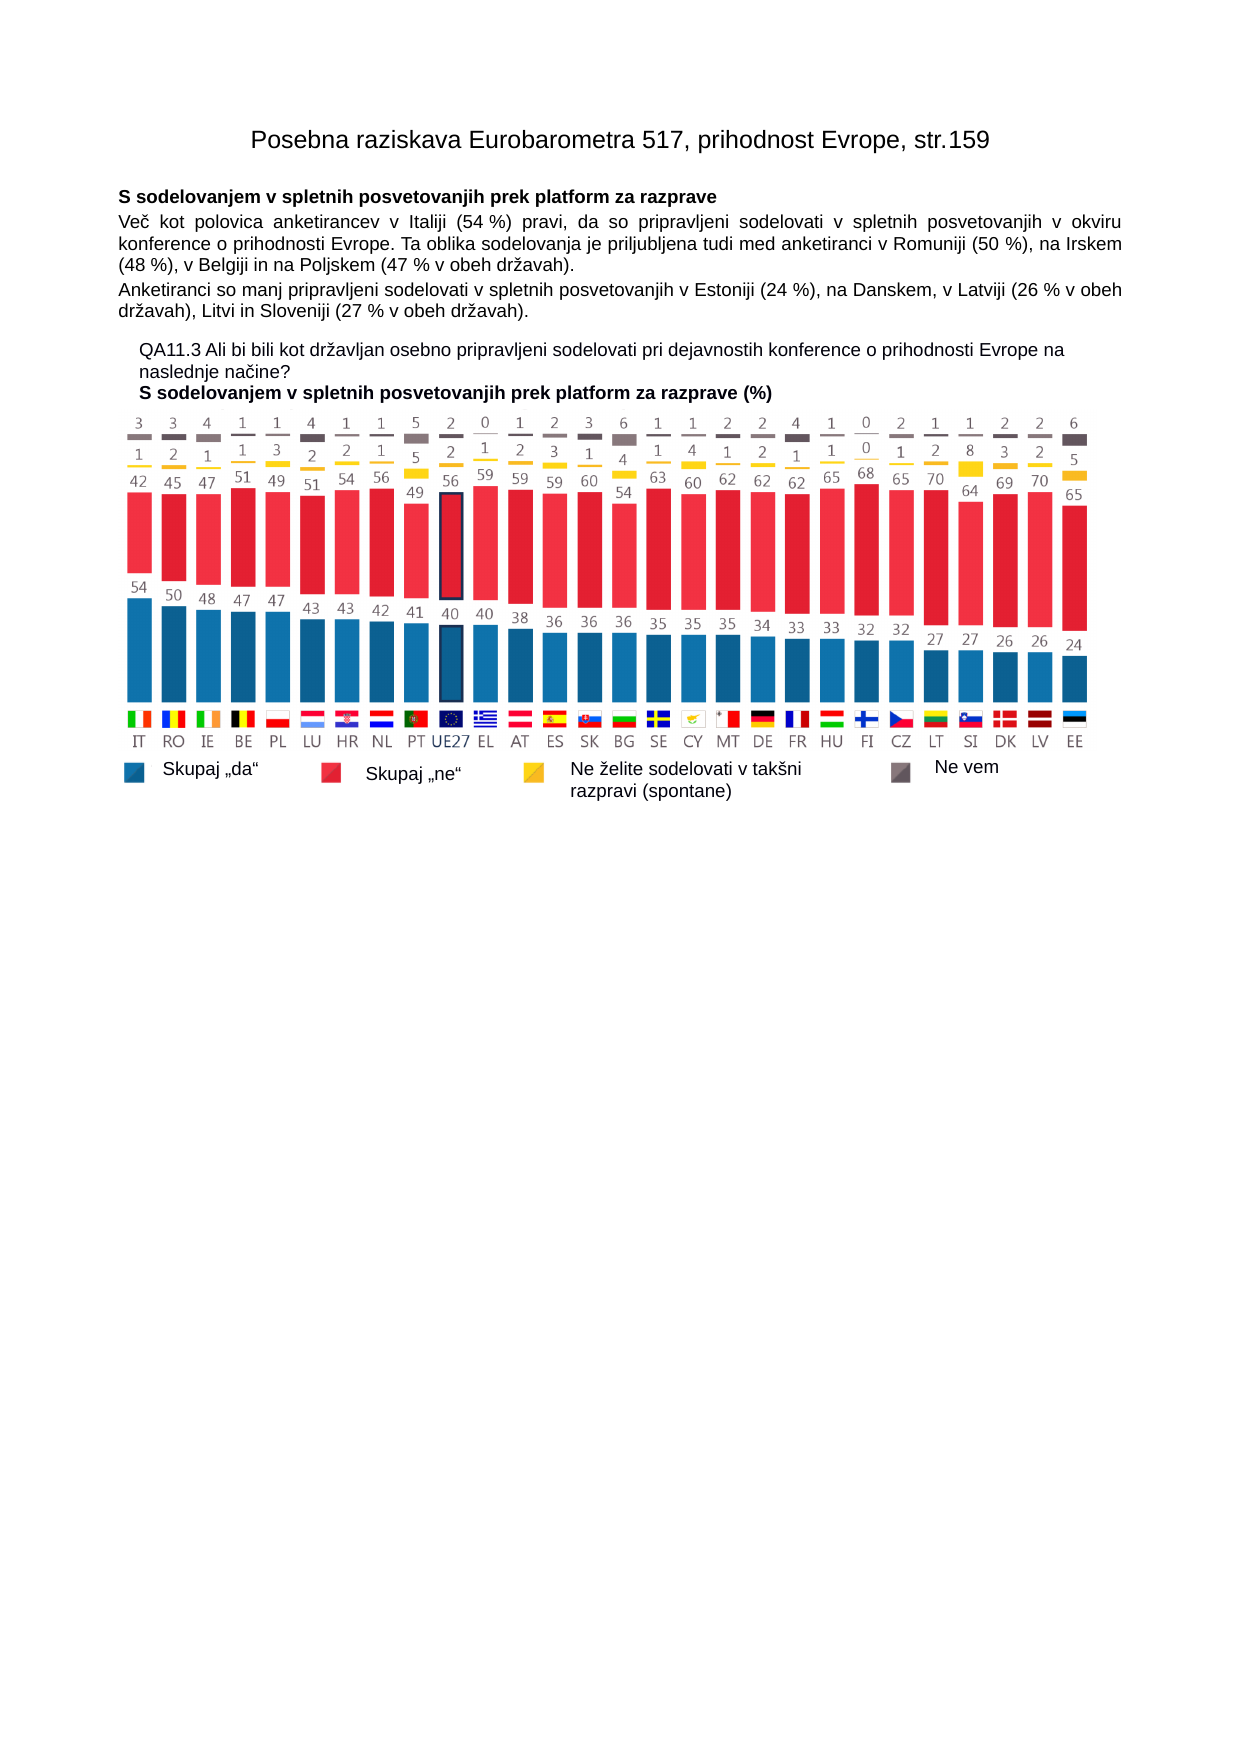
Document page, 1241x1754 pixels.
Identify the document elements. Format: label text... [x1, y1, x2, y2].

text S sodelovanjem v spletnih posvetovanjih prek platform za razprave [118, 186, 1122, 208]
picture [118, 409, 1097, 751]
text Več kot polovica anketirancev v Italiji (54 %) pravi, da so pripravljeni sodelovati v spletnih posvetovanjih v okviru konference o prihodnosti Evrope. Ta oblika sodelovanja je priljubljena tudi med anketiranci v Romuniji (50 %), na Irskem (48 %), v Belgiji in na Poljskem (47 % v obeh državah). [118, 211, 1122, 276]
picture [121, 753, 922, 785]
text Anketiranci so manj pripravljeni sodelovati v spletnih posvetovanjih v Estoniji (24 %), na Danskem, v Latviji (26 % v obeh državah), Litvi in Sloveniji (27 % v obeh državah). [118, 279, 1122, 322]
